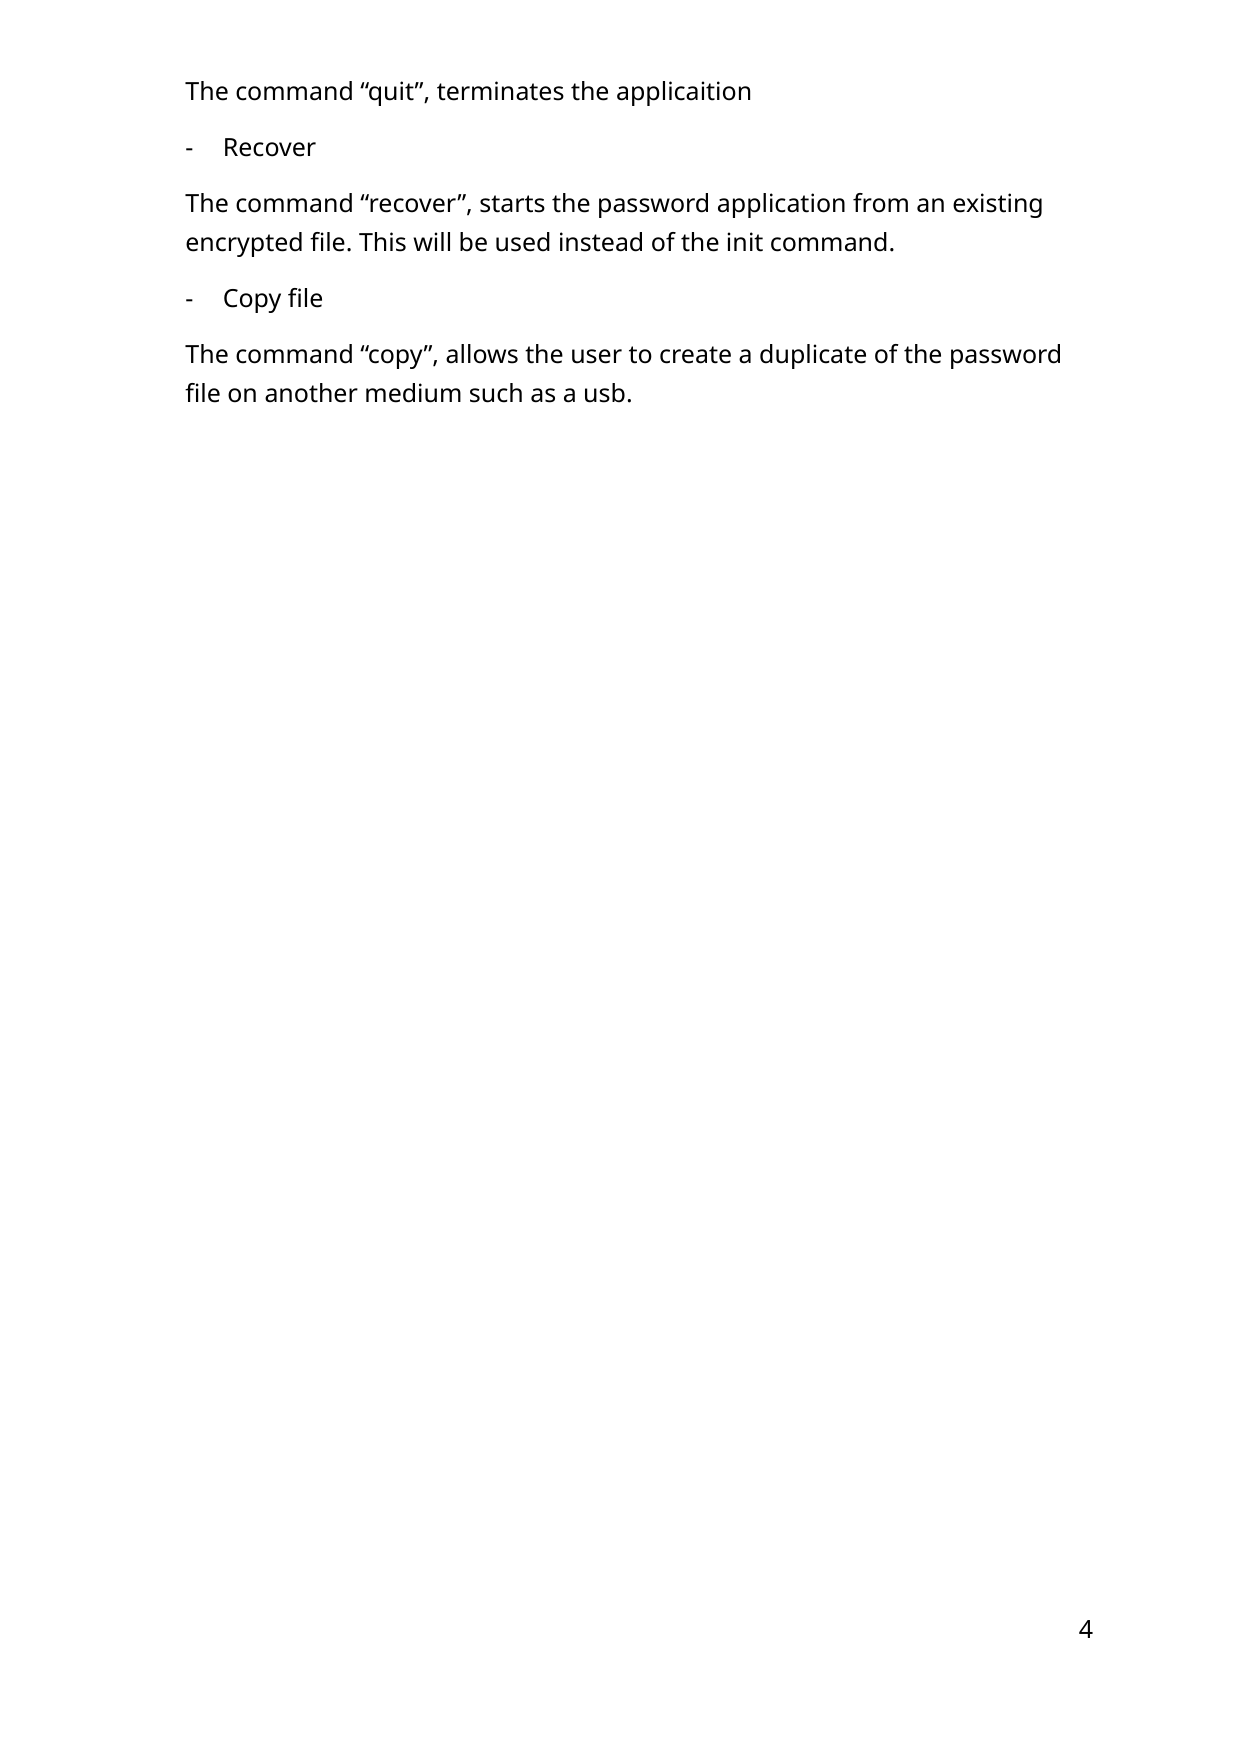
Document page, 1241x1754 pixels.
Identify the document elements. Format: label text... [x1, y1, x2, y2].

text The command “quit”, terminates the applicaition [185, 74, 1093, 108]
text The command “copy”, allows the user to create a duplicate of the password file on another medium such as a usb. [185, 336, 1093, 409]
list Recover [185, 129, 1093, 164]
list Copy file [185, 280, 1093, 314]
text The command “recover”, starts the password application from an existing encrypted file. This will be used instead of the init command. [185, 185, 1093, 259]
